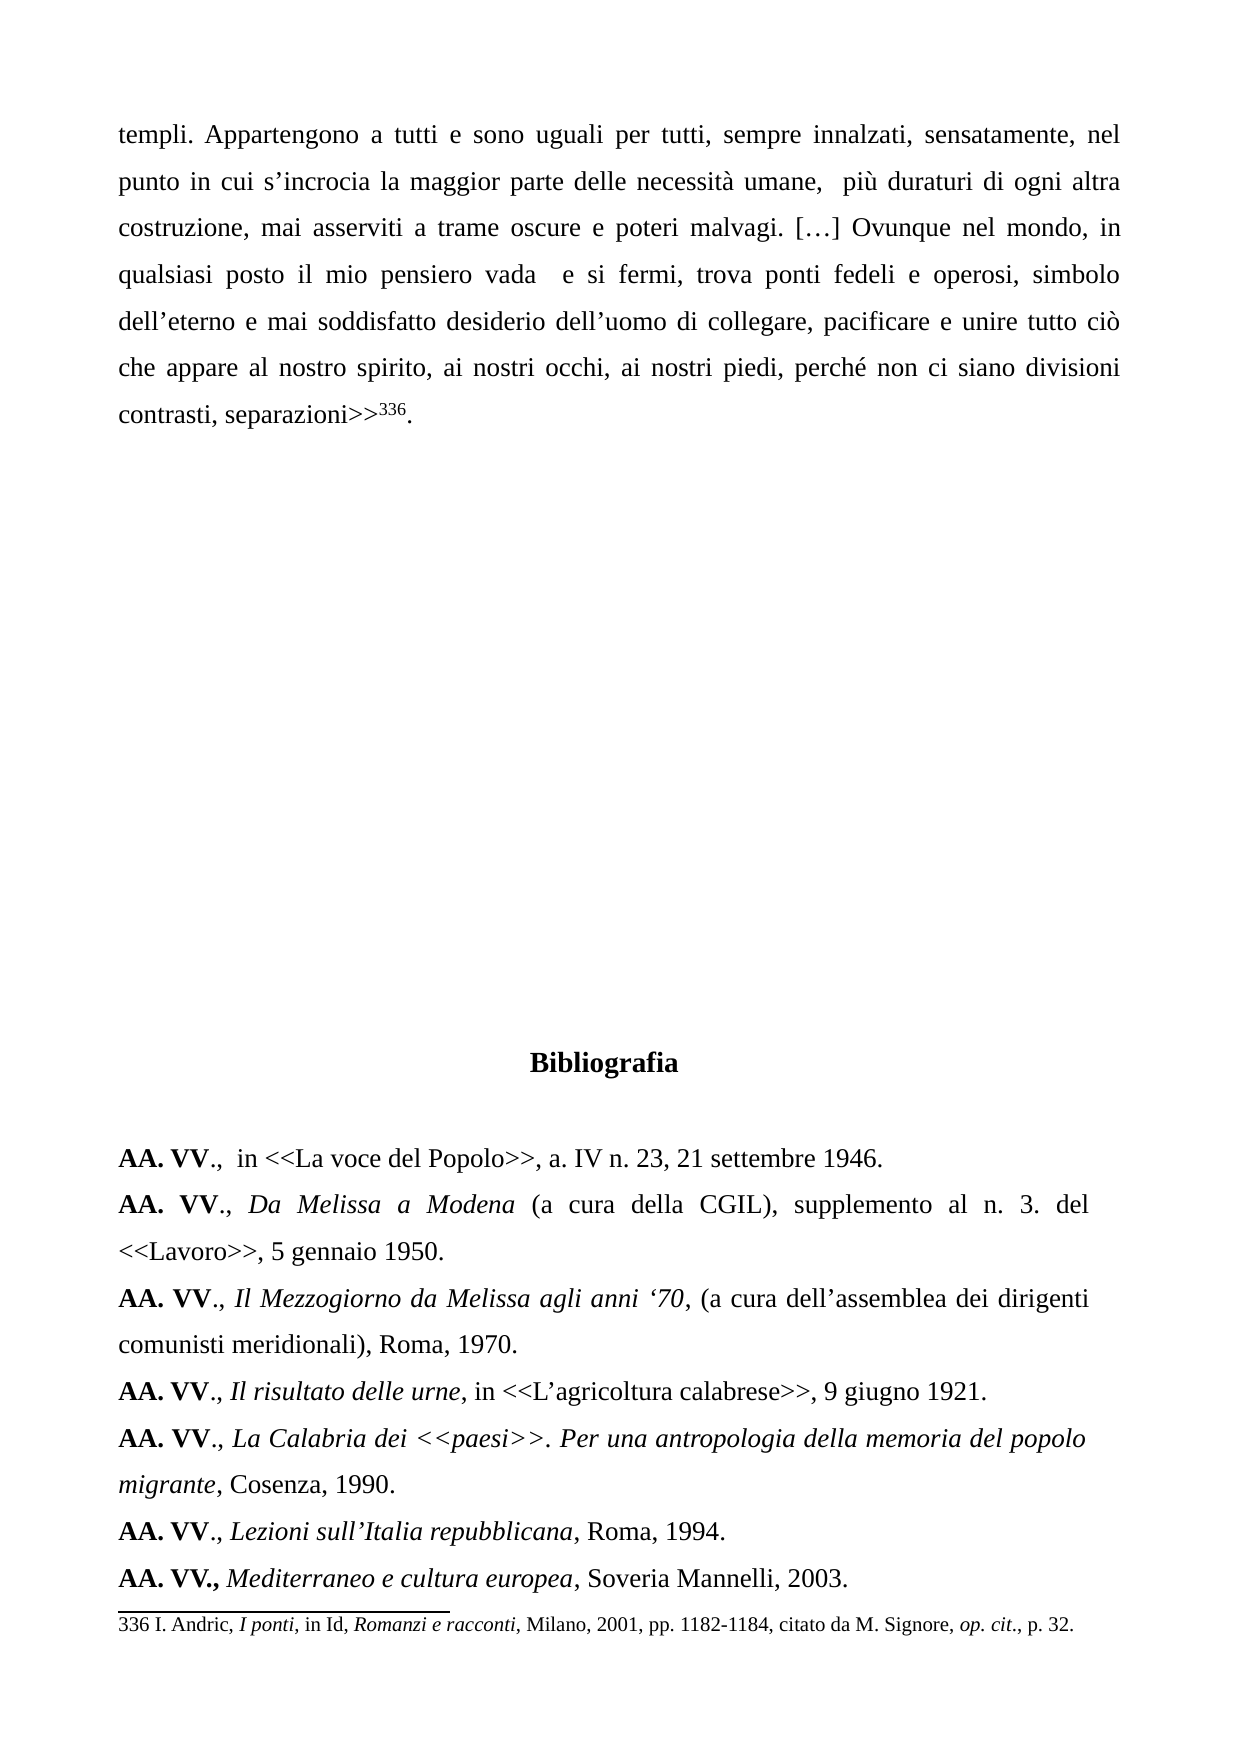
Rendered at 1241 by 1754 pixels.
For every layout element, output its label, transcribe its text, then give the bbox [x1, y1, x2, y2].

text AA. VV., La Calabria dei <<paesi>>. Per una antropologia della memoria del popolo migrante, Cosenza, 1990. [118, 1422, 1090, 1500]
text AA. VV., Da Melissa a Modena (a cura della CGIL), supplemento al n. 3. del <<Lavoro>>, 5 gennaio 1950. [118, 1188, 1090, 1266]
text Bibliografia [118, 1045, 1090, 1078]
text AA. VV., in <<La voce del Popolo>>, a. IV n. 23, 21 settembre 1946. [118, 1142, 1090, 1173]
text templi. Appartengono a tutti e sono uguali per tutti, sempre innalzati, sensatamente, nel punto in cui s’incrocia la maggior parte delle necessità umane, più duraturi di ogni altra costruzione, mai asserviti a trame oscure e poteri malvagi. […] Ovunque nel mondo, in qualsiasi posto il mio pensiero vada e si fermi, trova ponti fedeli e operosi, simbolo dell’eterno e mai soddisfatto desiderio dell’uomo di collegare, pacificare e unire tutto ciò che appare al nostro spirito, ai nostri occhi, ai nostri piedi, perché non ci siano divisioni contrasti, separazioni>>. [118, 118, 1122, 429]
text AA. VV., Il Mezzogiorno da Melissa agli anni ‘70, (a cura dell’assemblea dei dirigenti comunisti meridionali), Roma, 1970. [118, 1282, 1090, 1360]
text I. Andric, I ponti, in Id, Romanzi e racconti, Milano, 2001, pp. 1182-1184, citato da M. Signore, op. cit., p. 32. [118, 1612, 1122, 1636]
text AA. VV., Mediterraneo e cultura europea, Soveria Mannelli, 2003. [118, 1562, 1090, 1593]
text AA. VV., Lezioni sull’Italia repubblicana, Roma, 1994. [118, 1515, 1090, 1546]
text AA. VV., Il risultato delle urne, in <<L’agricoltura calabrese>>, 9 giugno 1921. [118, 1375, 1090, 1406]
